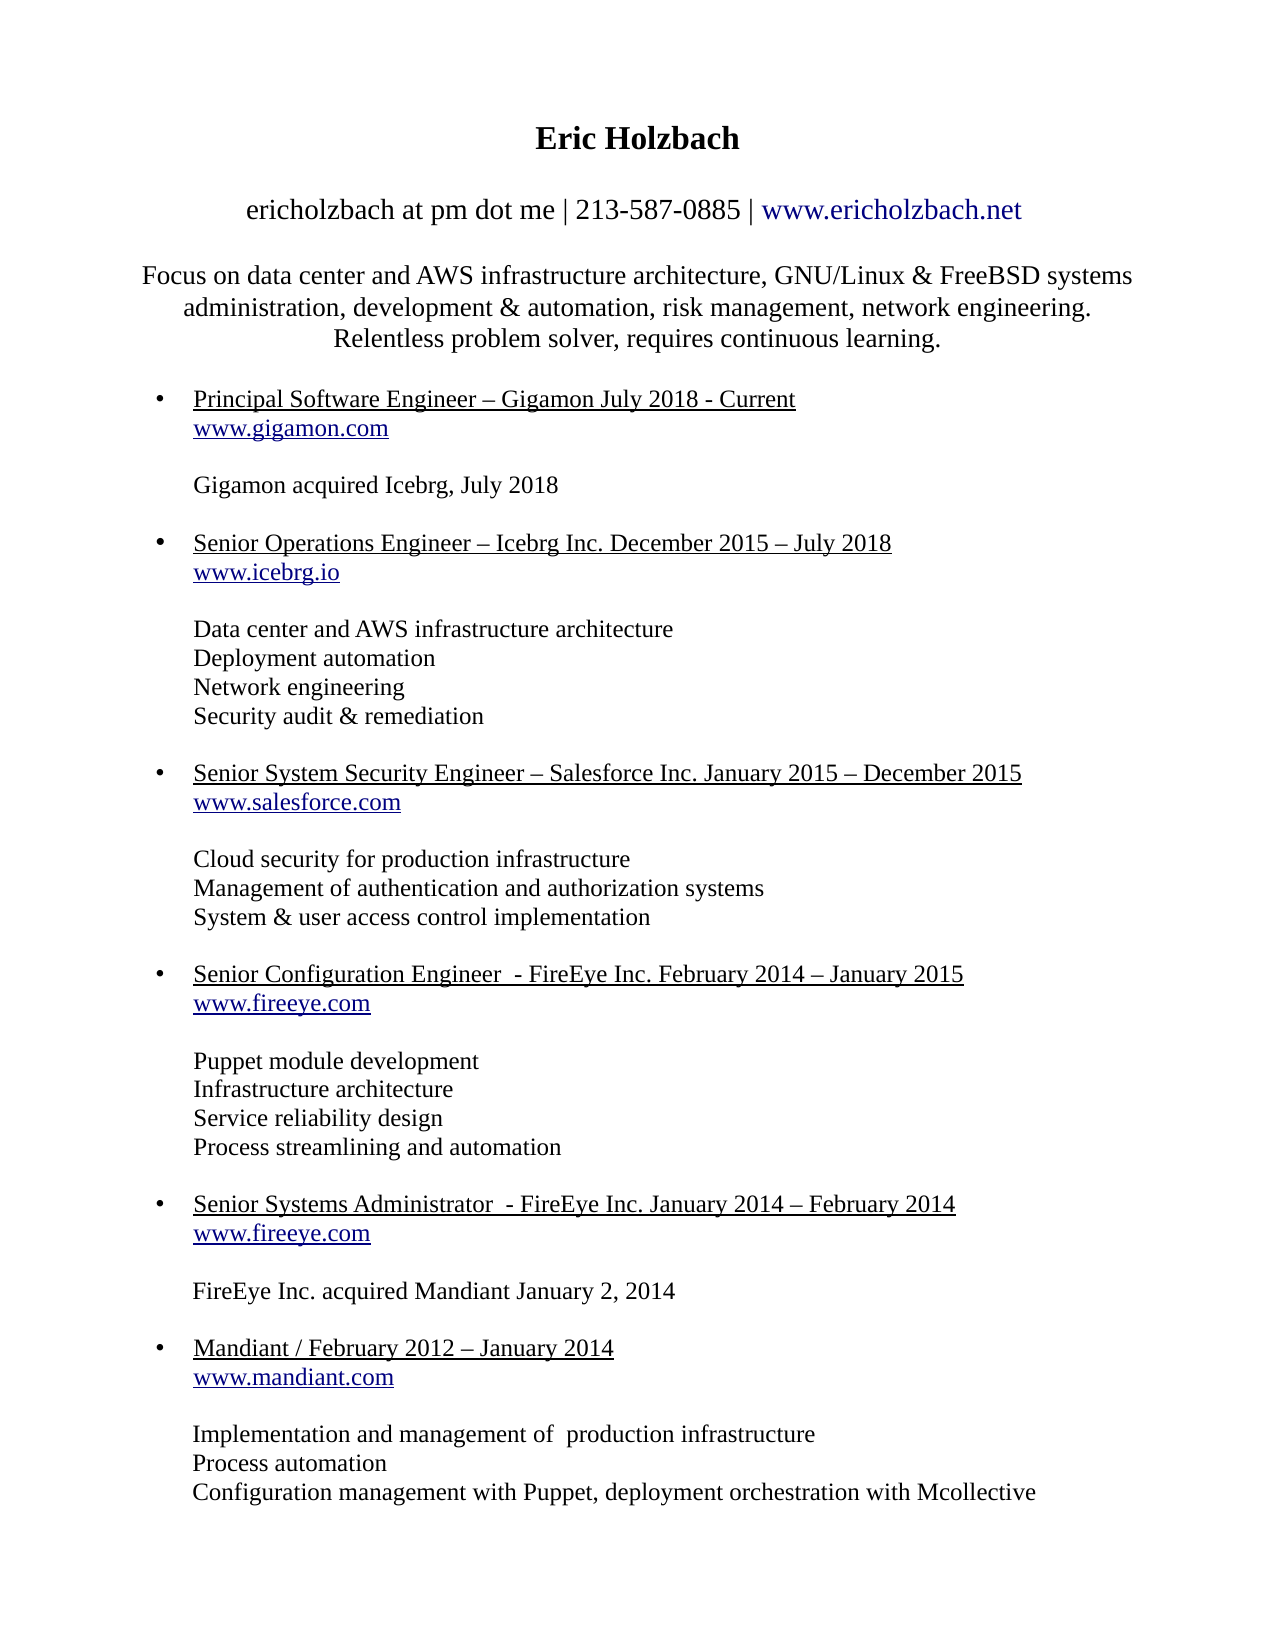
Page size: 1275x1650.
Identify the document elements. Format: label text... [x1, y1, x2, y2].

list Network engineering [156, 672, 1157, 701]
text Process automation [192, 1448, 1157, 1477]
list Mandiant / February 2012 – January 2014 [156, 1333, 1157, 1362]
list Management of authentication and authorization systems [156, 873, 1157, 902]
text Implementation and management of production infrastructure [192, 1419, 1157, 1448]
list Senior Operations Engineer – Icebrg Inc. December 2015 – July 2018 www.icebrg.io [156, 528, 1157, 586]
list Security audit & remediation [156, 701, 1157, 758]
list www.fireeye.com [156, 1218, 1157, 1247]
text Relentless problem solver, requires continuous learning. [118, 322, 1157, 353]
list Cloud security for production infrastructure [156, 844, 1157, 873]
text Focus on data center and AWS infrastructure architecture, GNU/Linux & FreeBSD systems administration, development & automation, risk management, network engineering. [118, 259, 1157, 322]
text Eric Holzbach [118, 118, 1157, 156]
text Configuration management with Puppet, deployment orchestration with Mcollective [192, 1477, 1157, 1506]
list Service reliability design [156, 1103, 1157, 1132]
text ericholzbach at pm dot me | 213-587-0885 | www.ericholzbach.net [118, 192, 1157, 226]
list www.fireeye.com [156, 988, 1157, 1017]
list www.salesforce.com [156, 787, 1157, 816]
list Principal Software Engineer – Gigamon July 2018 - Current www.gigamon.com [156, 384, 1157, 442]
list Senior Configuration Engineer - FireEye Inc. February 2014 – January 2015 [156, 959, 1157, 988]
list www.mandiant.com [156, 1362, 1157, 1391]
list Senior Systems Administrator - FireEye Inc. January 2014 – February 2014 [156, 1189, 1157, 1218]
list Process streamlining and automation [156, 1132, 1157, 1161]
list Puppet module development [156, 1046, 1157, 1074]
list System & user access control implementation [156, 902, 1157, 931]
list Deployment automation [156, 643, 1157, 672]
list Gigamon acquired Icebrg, July 2018 [156, 470, 1157, 499]
list Senior System Security Engineer – Salesforce Inc. January 2015 – December 2015 [156, 758, 1157, 787]
text FireEye Inc. acquired Mandiant January 2, 2014 [118, 1276, 1157, 1304]
list Data center and AWS infrastructure architecture [156, 586, 1157, 643]
list Infrastructure architecture [156, 1074, 1157, 1103]
